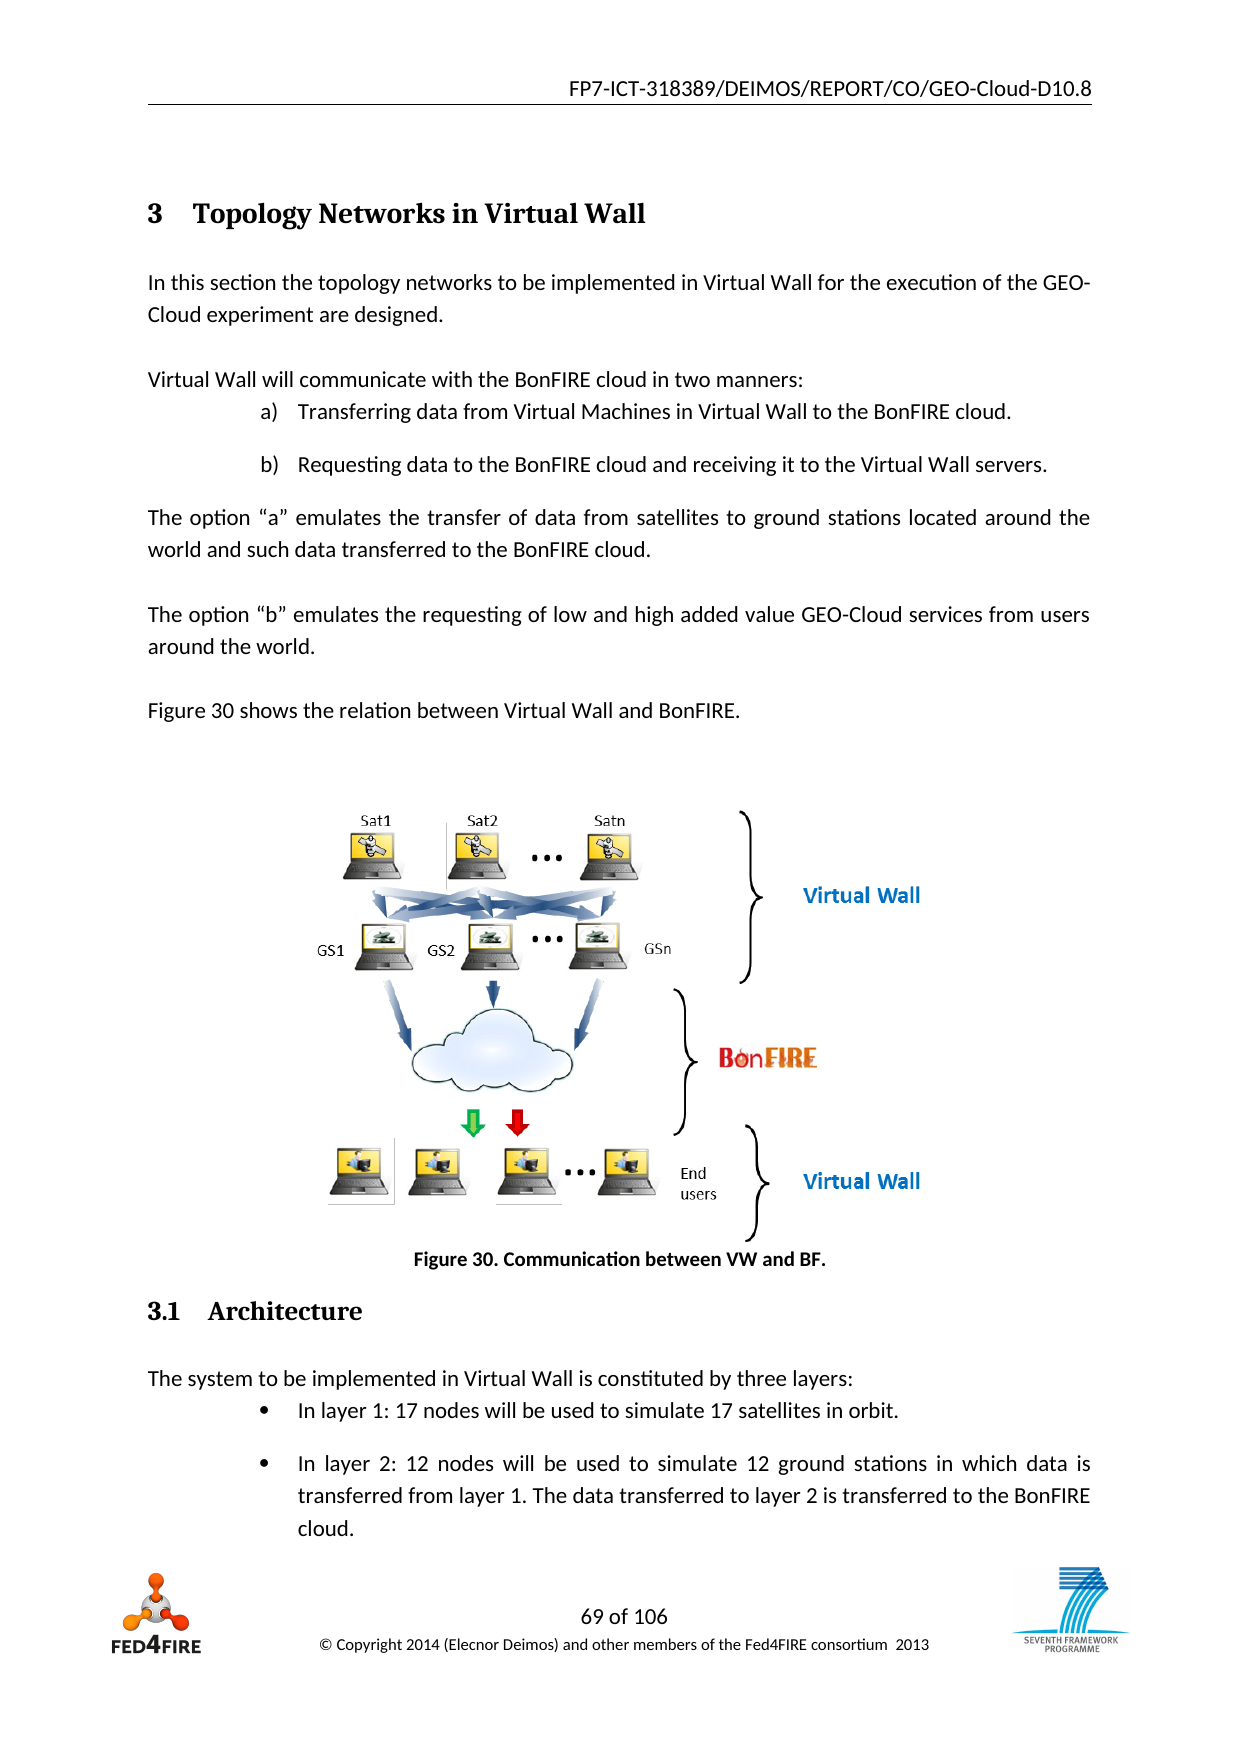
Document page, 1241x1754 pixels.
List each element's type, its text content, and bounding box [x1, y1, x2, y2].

list In layer 2: 12 nodes will be used to simulate 12 ground stations in which data is transferred from layer 1. The data transferred to layer 2 is transferred to the BonFIRE cloud. [260, 1449, 1092, 1542]
text Figure 30 shows the relation between Virtual Wall and BonFIRE. [148, 696, 1092, 724]
text In this section the topology networks to be implemented in Virtual Wall for the execution of the GEO-Cloud experiment are designed. [148, 268, 1092, 329]
text The option “a” emulates the transfer of data from satellites to ground stations located around the world and such data transferred to the BonFIRE cloud. [148, 503, 1092, 563]
subtitle Topology Networks in Virtual Wall [148, 198, 1092, 231]
list In layer 1: 17 nodes will be used to simulate 17 satellites in orbit. [260, 1396, 1092, 1424]
list Transferring data from Virtual Machines in Virtual Wall to the BonFIRE cloud. [260, 397, 1092, 425]
list Requesting data to the BonFIRE cloud and receiving it to the Virtual Wall servers. [260, 450, 1092, 478]
text The system to be implemented in Virtual Wall is constituted by three layers: [148, 1364, 1092, 1392]
subtitle Architecture [148, 1296, 1092, 1327]
text The option “b” emulates the requesting of low and high added value GEO-Cloud services from users around the world. [148, 600, 1092, 660]
text Figure 30. Communication between VW and BF. [148, 1246, 1092, 1272]
text Virtual Wall will communicate with the BonFIRE cloud in two manners: [148, 365, 1092, 393]
